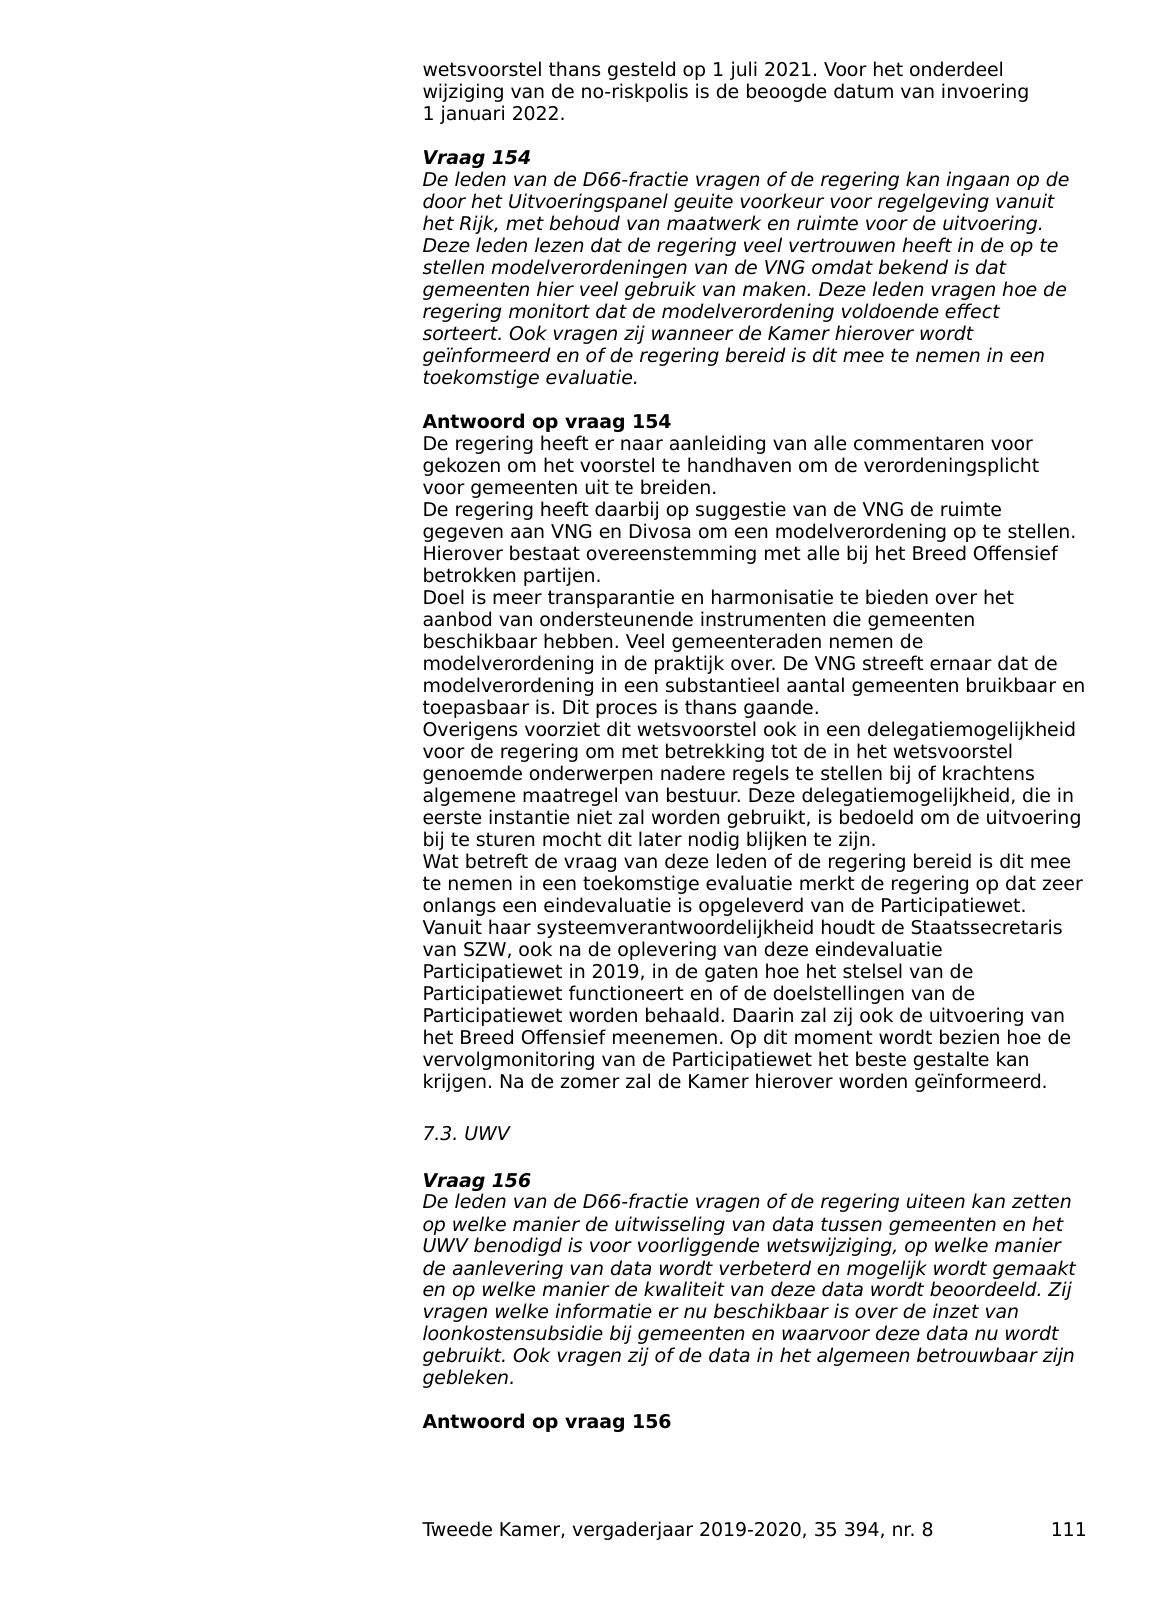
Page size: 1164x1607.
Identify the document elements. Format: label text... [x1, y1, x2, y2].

subtitle 7.3. UWV [422, 1122, 1087, 1144]
text Doel is meer transparantie en harmonisatie te bieden over het aanbod van ondersteunende instrumenten die gemeenten beschikbaar hebben. Veel gemeenteraden nemen de modelverordening in de praktijk over. De VNG streeft ernaar dat de modelverordening in een substantieel aantal gemeenten bruikbaar en toepasbaar is. Dit proces is thans gaande. [422, 587, 1087, 719]
text Antwoord op vraag 154 [422, 411, 1087, 433]
text Overigens voorziet dit wetsvoorstel ook in een delegatiemogelijkheid voor de regering om met betrekking tot de in het wetsvoorstel genoemde onderwerpen nadere regels te stellen bij of krachtens algemene maatregel van bestuur. Deze delegatiemogelijkheid, die in eerste instantie niet zal worden gebruikt, is bedoeld om de uitvoering bij te sturen mocht dit later nodig blijken te zijn. [422, 719, 1087, 851]
text Vraag 156 [422, 1169, 1087, 1191]
text Wat betreft de vraag van deze leden of de regering bereid is dit mee te nemen in een toekomstige evaluatie merkt de regering op dat zeer onlangs een eindevaluatie is opgeleverd van de Participatiewet. Vanuit haar systeemverantwoordelijkheid houdt de Staatssecretaris van SZW, ook na de oplevering van deze eindevaluatie Participatiewet in 2019, in de gaten hoe het stelsel van de Participatiewet functioneert en of de doelstellingen van de Participatiewet worden behaald. Daarin zal zij ook de uitvoering van het Breed Offensief meenemen. Op dit moment wordt bezien hoe de vervolgmonitoring van de Participatiewet het beste gestalte kan krijgen. Na de zomer zal de Kamer hierover worden geïnformeerd. [422, 851, 1087, 1092]
text De regering heeft er naar aanleiding van alle commentaren voor gekozen om het voorstel te handhaven om de verordeningsplicht voor gemeenten uit te breiden. [422, 433, 1087, 499]
text De regering heeft daarbij op suggestie van de VNG de ruimte gegeven aan VNG en Divosa om een modelverordening op te stellen. Hierover bestaat overeenstemming met alle bij het Breed Offensief betrokken partijen. [422, 499, 1087, 587]
text De leden van de D66-fractie vragen of de regering uiteen kan zetten op welke manier de uitwisseling van data tussen gemeenten en het UWV benodigd is voor voorliggende wetswijziging, op welke manier de aanlevering van data wordt verbeterd en mogelijk wordt gemaakt en op welke manier de kwaliteit van deze data wordt beoordeeld. Zij vragen welke informatie er nu beschikbaar is over de inzet van loonkostensubsidie bij gemeenten en waarvoor deze data nu wordt gebruikt. Ook vragen zij of de data in het algemeen betrouwbaar zijn gebleken. [422, 1191, 1087, 1389]
text De leden van de D66-fractie vragen of de regering kan ingaan op de door het Uitvoeringspanel geuite voorkeur voor regelgeving vanuit het Rijk, met behoud van maatwerk en ruimte voor de uitvoering. Deze leden lezen dat de regering veel vertrouwen heeft in de op te stellen modelverordeningen van de VNG omdat bekend is dat gemeenten hier veel gebruik van maken. Deze leden vragen hoe de regering monitort dat de modelverordening voldoende effect sorteert. Ook vragen zij wanneer de Kamer hierover wordt geïnformeerd en of de regering bereid is dit mee te nemen in een toekomstige evaluatie. [422, 169, 1087, 389]
text Antwoord op vraag 156 [422, 1411, 1087, 1433]
text wetsvoorstel thans gesteld op 1 juli 2021. Voor het onderdeel wijziging van de no-riskpolis is de beoogde datum van invoering 1 januari 2022. [422, 59, 1087, 125]
text Vraag 154 [422, 147, 1087, 169]
